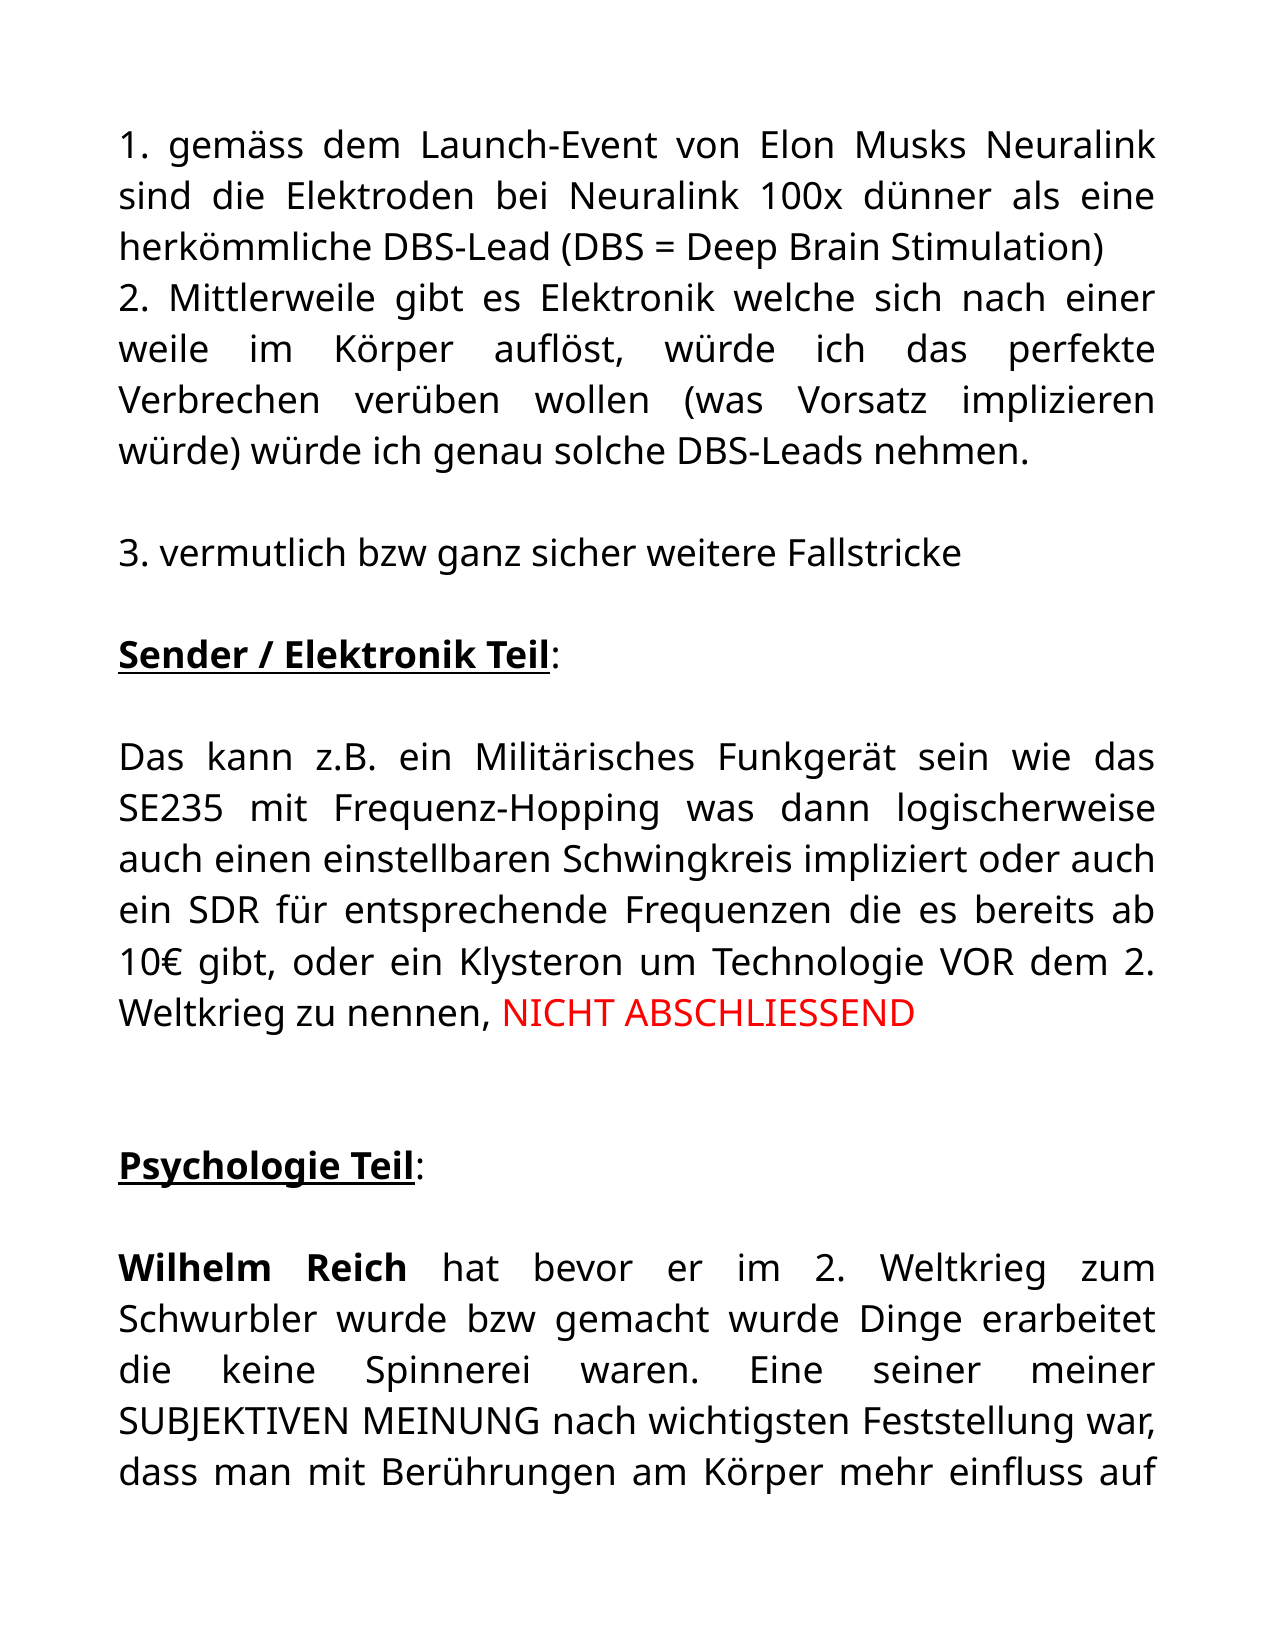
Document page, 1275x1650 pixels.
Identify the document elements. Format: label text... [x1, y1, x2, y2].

text 1. gemäss dem Launch-Event von Elon Musks Neuralink sind die Elektroden bei Neuralink 100x dünner als eine herkömmliche DBS-Lead (DBS = Deep Brain Stimulation) [118, 118, 1157, 271]
text Das kann z.B. ein Militärisches Funkgerät sein wie das SE235 mit Frequenz-Hopping was dann logischerweise auch einen einstellbaren Schwingkreis impliziert oder auch ein SDR für entsprechende Frequenzen die es bereits ab 10€ gibt, oder ein Klysteron um Technologie VOR dem 2. Weltkrieg zu nennen, NICHT ABSCHLIESSEND [118, 731, 1157, 1037]
text Psychologie Teil: [118, 1139, 1157, 1190]
text 2. Mittlerweile gibt es Elektronik welche sich nach einer weile im Körper auflöst, würde ich das perfekte Verbrechen verüben wollen (was Vorsatz implizieren würde) würde ich genau solche DBS-Leads nehmen. [118, 271, 1157, 475]
text Sender / Elektronik Teil: [118, 628, 1157, 679]
text Wilhelm Reich hat bevor er im 2. Weltkrieg zum Schwurbler wurde bzw gemacht wurde Dinge erarbeitet die keine Spinnerei waren. Eine seiner meiner SUBJEKTIVEN MEINUNG nach wichtigsten Feststellung war, dass man mit Berührungen am Körper mehr einfluss auf [118, 1241, 1157, 1496]
text 3. vermutlich bzw ganz sicher weitere Fallstricke [118, 526, 1157, 577]
